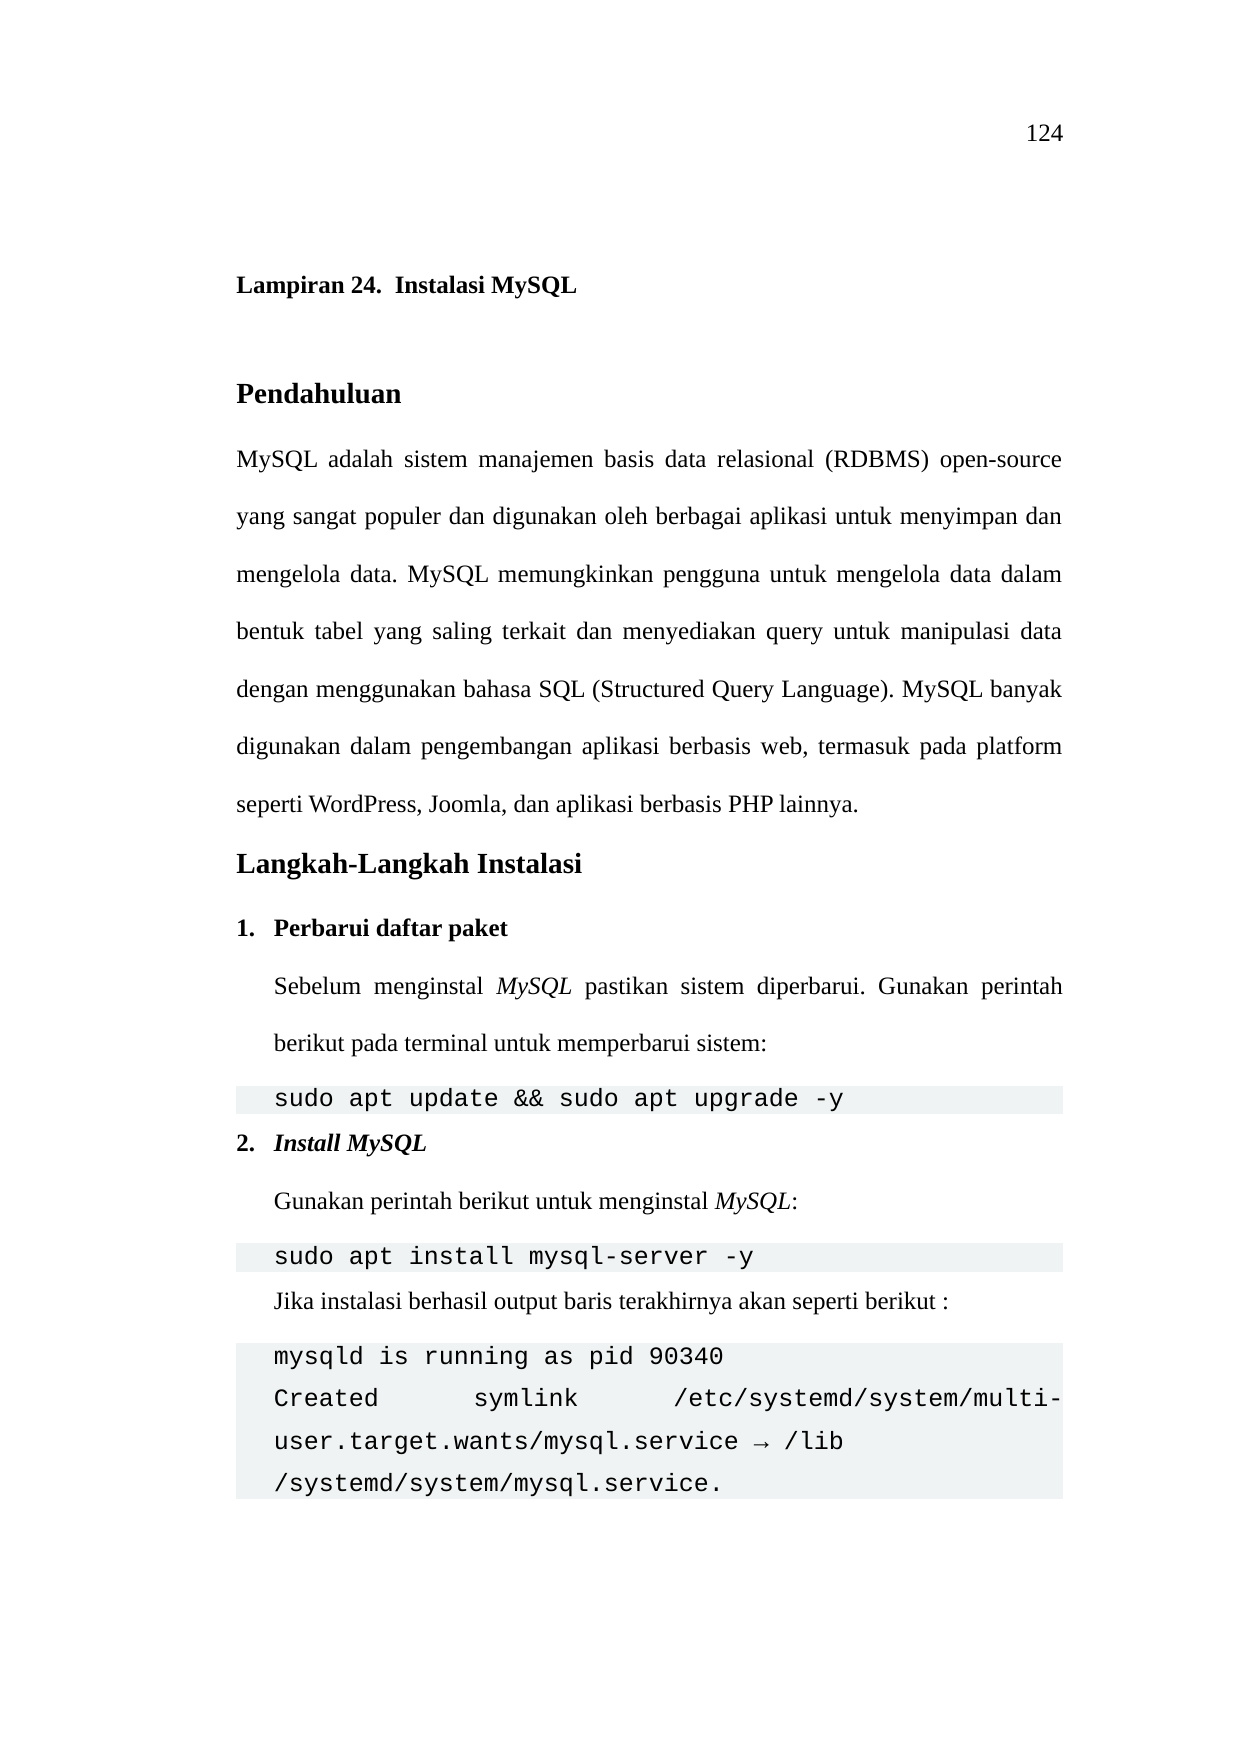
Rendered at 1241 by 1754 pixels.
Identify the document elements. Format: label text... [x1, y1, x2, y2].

list /systemd/system/mysql.service. [236, 1471, 1063, 1499]
subtitle Instalasi MySQL [236, 270, 1063, 298]
list Gunakan perintah berikut untuk menginstal MySQL: [236, 1186, 1063, 1214]
list sudo apt update && sudo apt upgrade -y [236, 1086, 1063, 1114]
text MySQL adalah sistem manajemen basis data relasional (RDBMS) open-source yang sangat populer dan digunakan oleh berbagai aplikasi untuk menyimpan dan mengelola data. MySQL memungkinkan pengguna untuk mengelola data dalam bentuk tabel yang saling terkait dan menyediakan query untuk manipulasi data dengan menggunakan bahasa SQL (Structured Query Language). MySQL banyak digunakan dalam pengembangan aplikasi berbasis web, termasuk pada platform seperti WordPress, Joomla, dan aplikasi berbasis PHP lainnya. [236, 444, 1063, 817]
text Pendahuluan [236, 377, 1063, 410]
list mysqld is running as pid 90340 [236, 1343, 1063, 1372]
list Created symlink /etc/systemd/system/multi-user.target.wants/mysql.service → /lib [236, 1386, 1063, 1457]
list Jika instalasi berhasil output baris terakhirnya akan seperti berikut : [236, 1286, 1063, 1314]
list Install MySQL [236, 1128, 1063, 1157]
list Sebelum menginstal MySQL pastikan sistem diperbarui. Gunakan perintah berikut pada terminal untuk memperbarui sistem: [236, 971, 1063, 1057]
list sudo apt install mysql-server -y [236, 1243, 1063, 1272]
text Langkah-Langkah Instalasi [236, 846, 1063, 880]
list Perbarui daftar paket [236, 913, 1063, 942]
